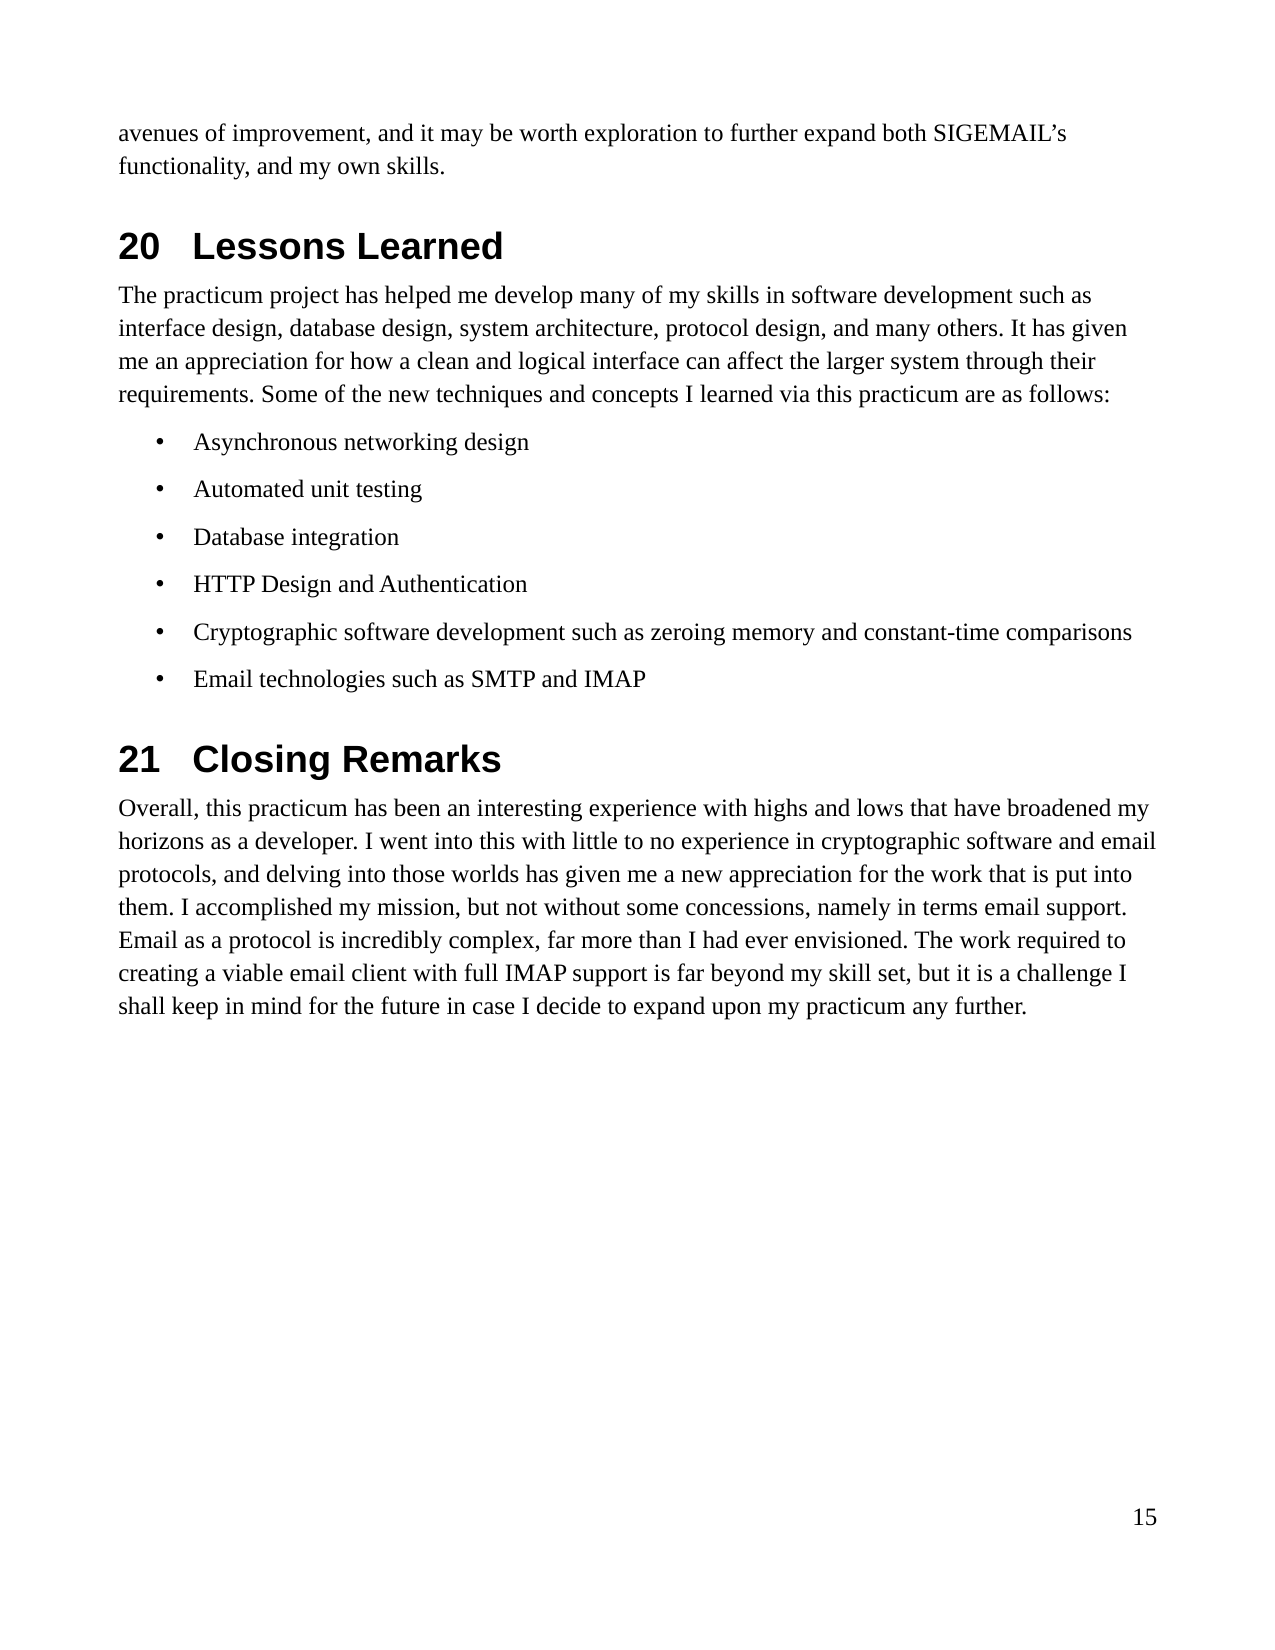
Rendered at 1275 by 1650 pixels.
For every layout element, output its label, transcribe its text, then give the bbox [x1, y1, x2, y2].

list Email technologies such as SMTP and IMAP [156, 664, 1157, 693]
list Database integration [156, 522, 1157, 551]
subtitle Lessons Learned [118, 224, 1157, 267]
subtitle Closing Remarks [118, 737, 1157, 781]
list Asynchronous networking design [156, 427, 1157, 455]
list HTTP Design and Authentication [156, 569, 1157, 598]
list Cryptographic software development such as zeroing memory and constant-time comparisons [156, 617, 1157, 646]
text Overall, this practicum has been an interesting experience with highs and lows that have broadened my horizons as a developer. I went into this with little to no experience in cryptographic software and email protocols, and delving into those worlds has given me a new appreciation for the work that is put into them. I accomplished my mission, but not without some concessions, namely in terms email support. Email as a protocol is incredibly complex, far more than I had ever envisioned. The work required to creating a viable email client with full IMAP support is far beyond my skill set, but it is a challenge I shall keep in mind for the future in case I decide to expand upon my practicum any further. [118, 793, 1157, 1020]
text avenues of improvement, and it may be worth exploration to further expand both SIGEMAIL’s functionality, and my own skills. [118, 118, 1157, 180]
text The practicum project has helped me develop many of my skills in software development such as interface design, database design, system architecture, protocol design, and many others. It has given me an appreciation for how a clean and logical interface can affect the larger system through their requirements. Some of the new techniques and concepts I learned via this practicum are as follows: [118, 280, 1157, 408]
list Automated unit testing [156, 474, 1157, 503]
